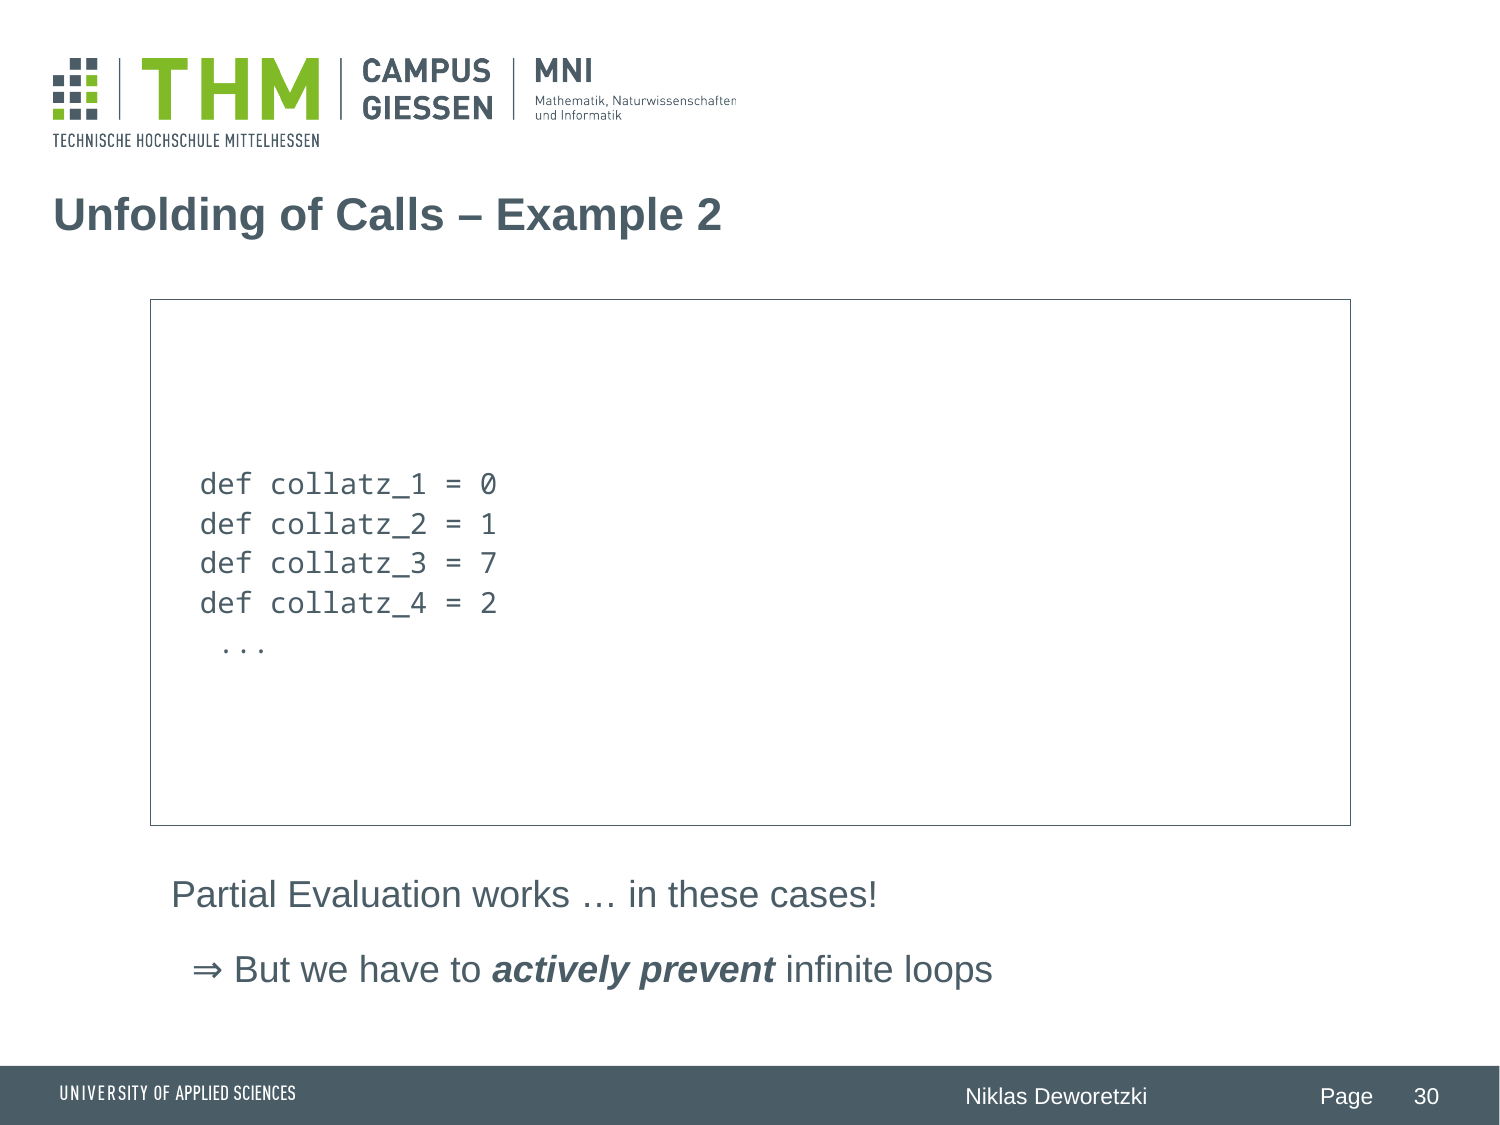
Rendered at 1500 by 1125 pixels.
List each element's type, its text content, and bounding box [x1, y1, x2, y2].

title Unfolding of Calls – Example 2 [53, 177, 1435, 272]
text_box def collatz_1 = 0 def collatz_2 = 1 def collatz_3 = 7 def collatz_4 = 2 ... [150, 299, 1351, 826]
picture [53, 58, 736, 147]
picture [59, 1082, 296, 1104]
list Partial Evaluation works … in these cases! ⇒ But we have to actively prevent infinite loops [150, 862, 1351, 955]
slide_number [1376, 1073, 1455, 1118]
